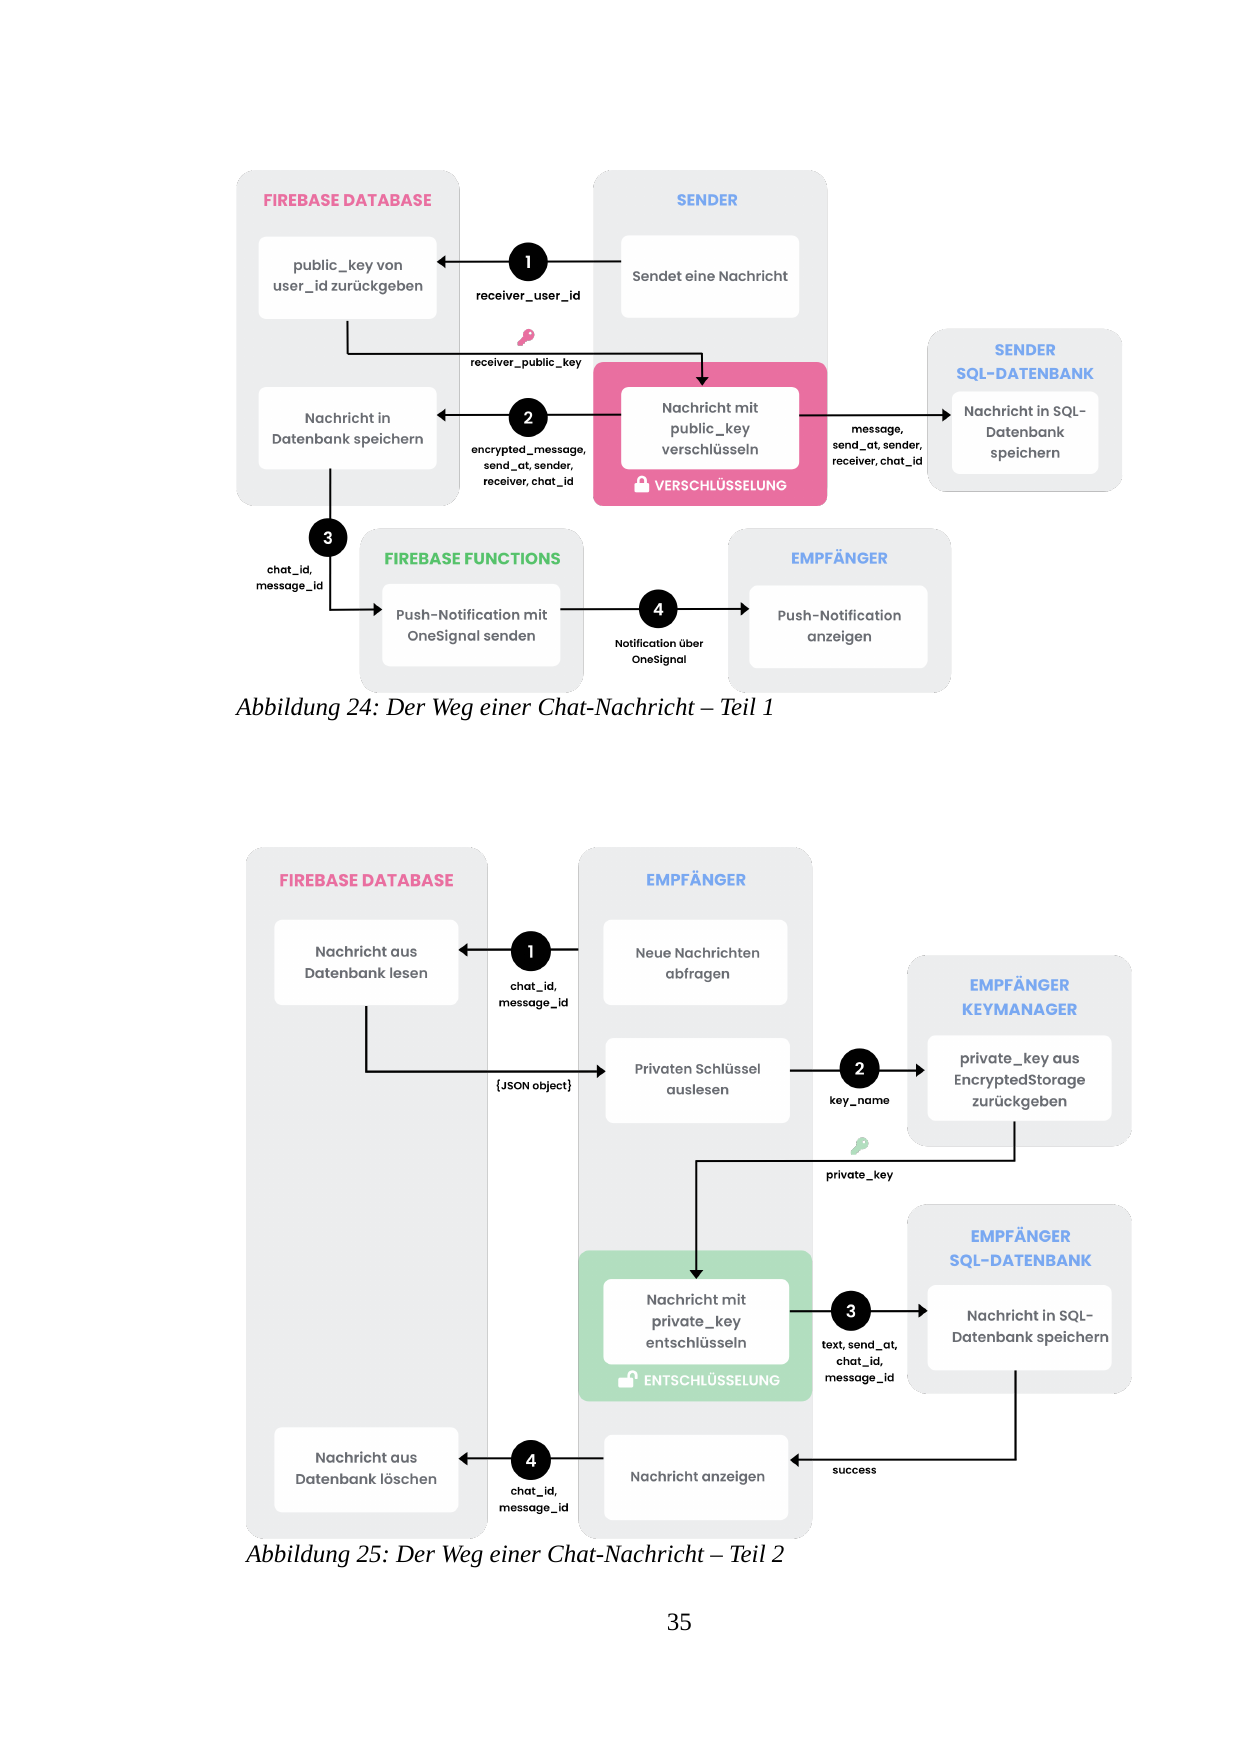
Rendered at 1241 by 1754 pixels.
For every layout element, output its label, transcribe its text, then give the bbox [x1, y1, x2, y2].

text Abbildung 25: Der Weg einer Chat-Nachricht – Teil 2 [246, 824, 1133, 1568]
picture [246, 847, 1132, 1539]
text Abbildung 24: Der Weg einer Chat-Nachricht – Teil 1 [236, 693, 1122, 721]
picture [236, 170, 1123, 693]
